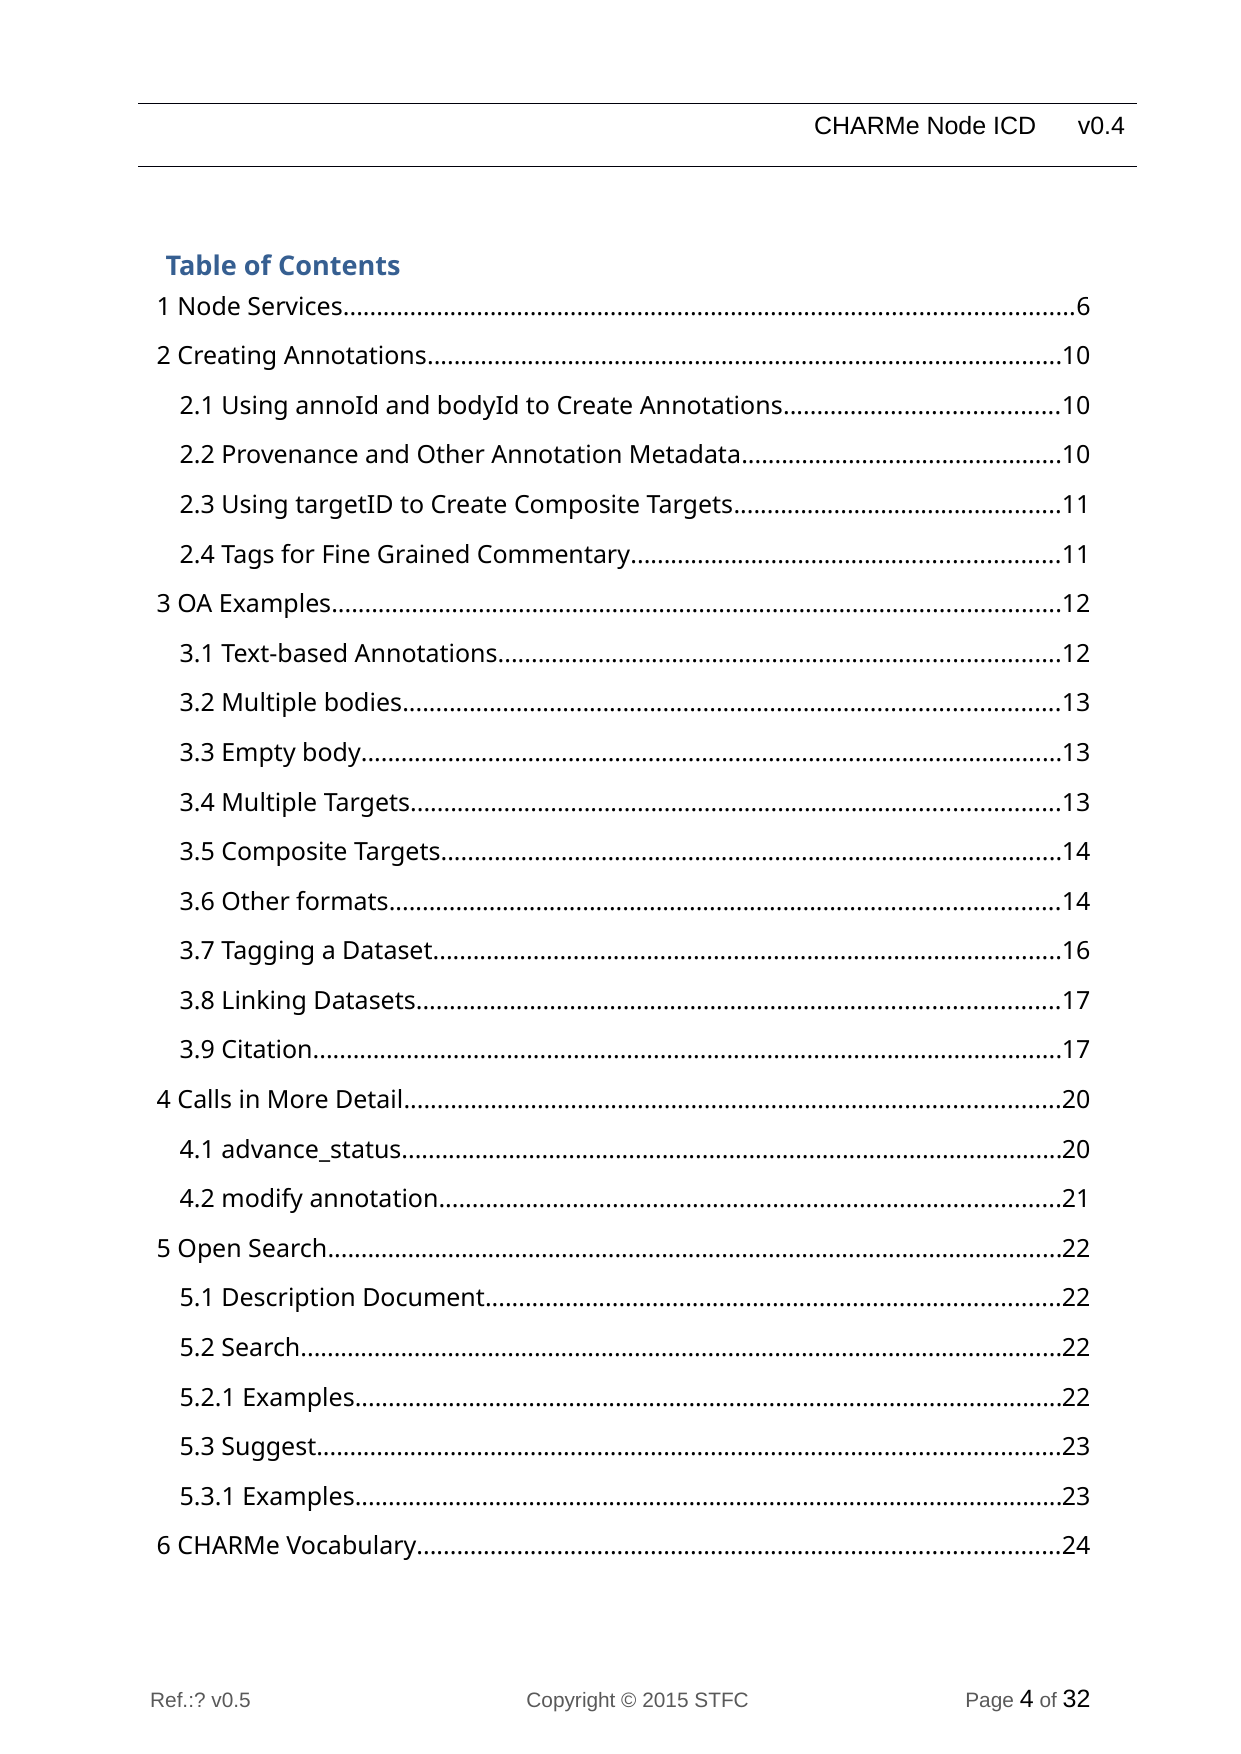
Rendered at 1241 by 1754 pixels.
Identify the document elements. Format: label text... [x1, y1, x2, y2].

text 3.4 Multiple Targets 13 [173, 784, 1090, 818]
text 3.6 Other formats 14 [173, 883, 1090, 917]
text 3.1 Text-based Annotations 12 [173, 636, 1090, 669]
text 1 Node Services 6 [150, 288, 1090, 322]
text 3 OA Examples 12 [150, 586, 1090, 620]
text 6 CHARMe Vocabulary 24 [150, 1528, 1090, 1562]
text 3.7 Tagging a Dataset 16 [173, 933, 1090, 967]
text 5.1 Description Document 22 [173, 1280, 1090, 1314]
text 5.3.1 Examples 23 [173, 1478, 1090, 1512]
text 4.1 advance_status 20 [173, 1131, 1090, 1165]
text 2.1 Using annoId and bodyId to Create Annotations 10 [173, 388, 1090, 422]
text 5.2 Search 22 [173, 1330, 1090, 1364]
text 2.3 Using targetID to Create Composite Targets 11 [173, 487, 1090, 521]
text 3.5 Composite Targets 14 [173, 834, 1090, 868]
text 3.8 Linking Datasets 17 [173, 983, 1090, 1017]
text 3.2 Multiple bodies 13 [173, 685, 1090, 719]
text 4 Calls in More Detail 20 [150, 1082, 1090, 1116]
text Table of Contents [165, 246, 1090, 283]
text 2 Creating Annotations 10 [150, 338, 1090, 372]
text 3.3 Empty body 13 [173, 735, 1090, 769]
text 2.2 Provenance and Other Annotation Metadata 10 [173, 437, 1090, 471]
text 5.3 Suggest 23 [173, 1429, 1090, 1463]
text 3.9 Citation 17 [173, 1032, 1090, 1066]
text 5 Open Search 22 [150, 1231, 1090, 1264]
text 5.2.1 Examples 22 [173, 1379, 1090, 1413]
text 2.4 Tags for Fine Grained Commentary 11 [173, 536, 1090, 570]
text 4.2 modify annotation 21 [173, 1181, 1090, 1215]
